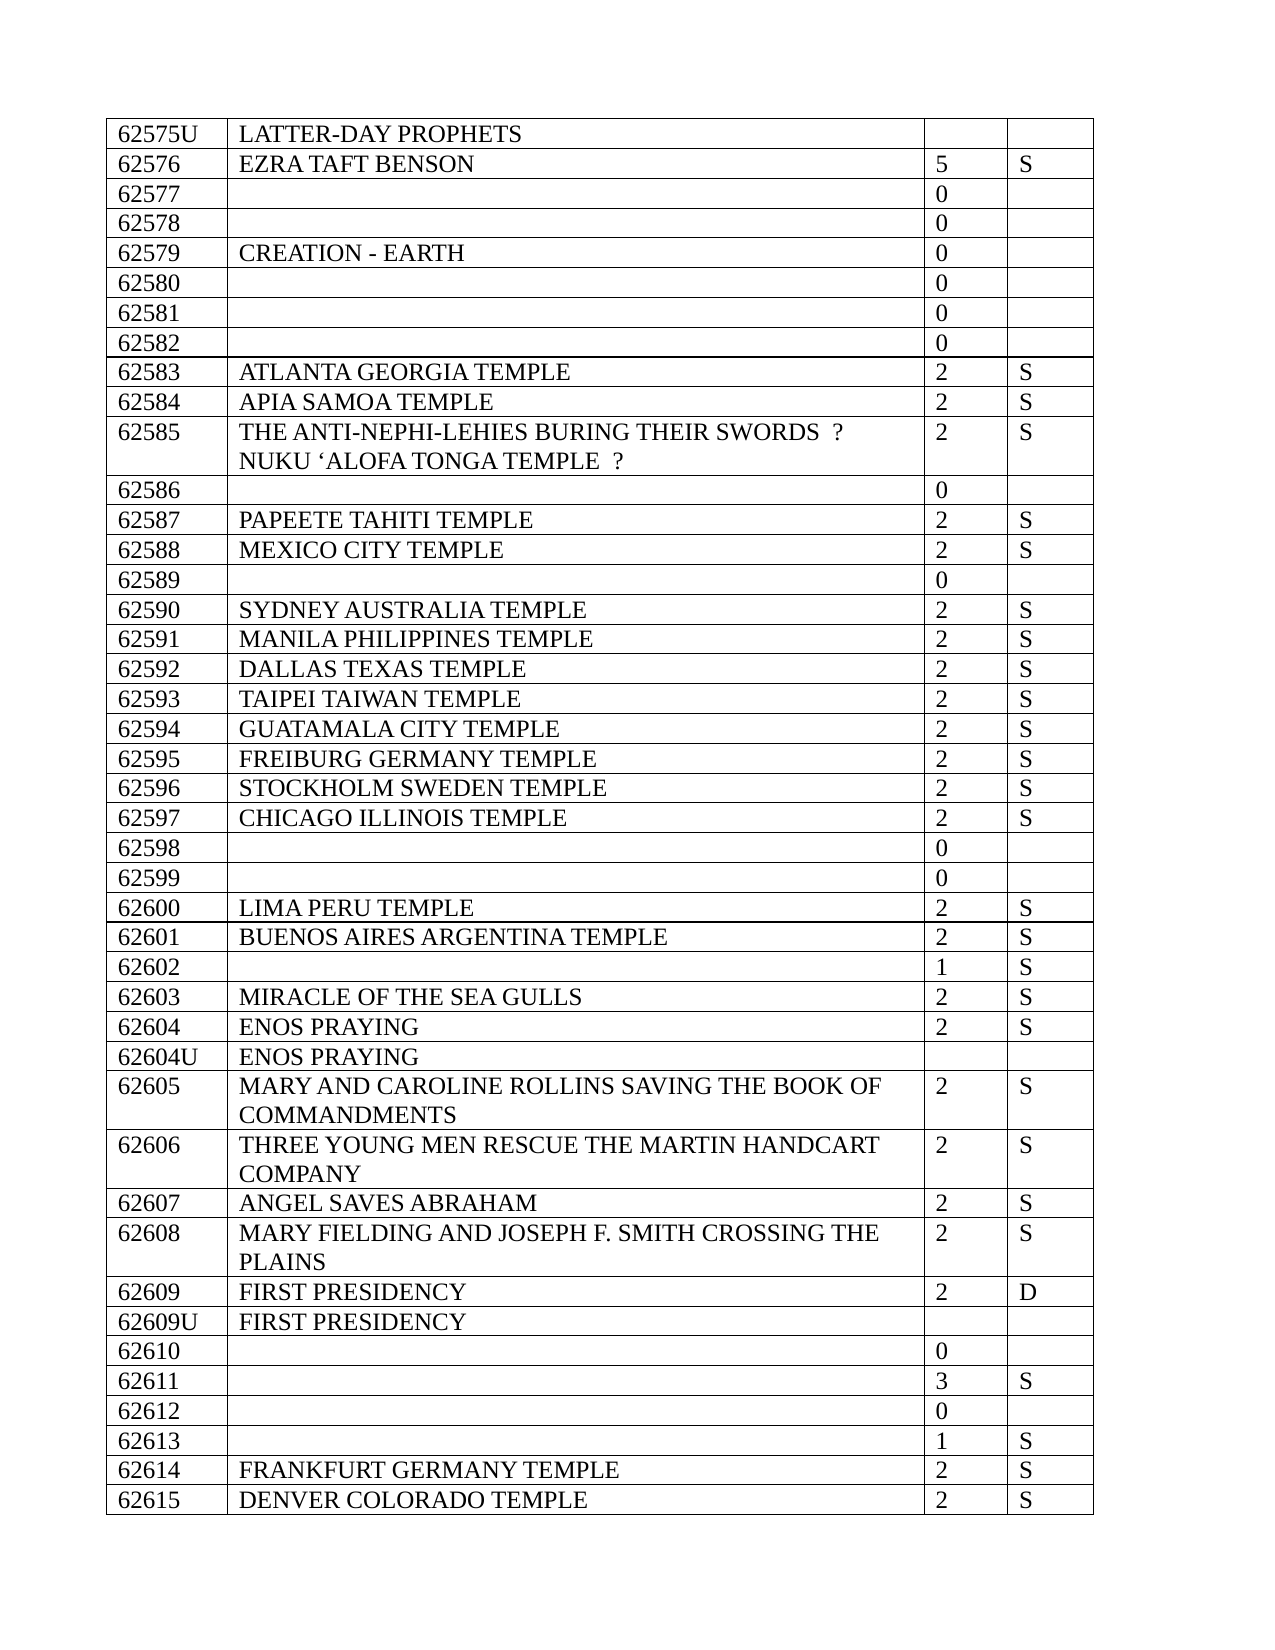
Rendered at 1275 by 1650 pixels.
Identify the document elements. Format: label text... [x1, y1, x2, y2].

table_cell [1008, 863, 1093, 892]
table_cell LIMA PERU TEMPLE [228, 893, 924, 921]
table_cell MEXICO CITY TEMPLE [228, 535, 924, 564]
table_cell S [1008, 417, 1093, 474]
table_cell 0 [925, 328, 1007, 356]
table_cell THREE YOUNG MEN RESCUE THE MARTIN HANDCART COMPANY [228, 1130, 924, 1187]
table_cell 62587 [107, 505, 227, 534]
table_cell GUATAMALA CITY TEMPLE [228, 714, 924, 743]
table_cell [1008, 1396, 1093, 1425]
table_cell S [1008, 387, 1093, 416]
table_cell S [1008, 1130, 1093, 1187]
table_cell FIRST PRESIDENCY [228, 1277, 924, 1306]
table_cell 62605 [107, 1071, 227, 1129]
table_cell 62599 [107, 863, 227, 892]
table_cell S [1008, 1218, 1093, 1276]
table_cell 2 [925, 923, 1007, 951]
table_cell 0 [925, 833, 1007, 862]
table_cell ENOS PRAYING [228, 1012, 924, 1041]
table_cell [1008, 328, 1093, 356]
table_cell 5 [925, 149, 1007, 178]
table_cell S [1008, 505, 1093, 534]
table_cell 0 [925, 1396, 1007, 1425]
table_cell [1008, 179, 1093, 207]
table_cell 0 [925, 209, 1007, 237]
table_cell APIA SAMOA TEMPLE [228, 387, 924, 416]
table_cell S [1008, 595, 1093, 623]
table_cell LATTER-DAY PROPHETS [228, 119, 924, 148]
table_cell S [1008, 358, 1093, 386]
table_cell 2 [925, 744, 1007, 772]
table_cell S [1008, 1456, 1093, 1484]
table_cell 62597 [107, 803, 227, 832]
table_cell S [1008, 1366, 1093, 1395]
table_cell 2 [925, 1218, 1007, 1276]
table_cell 2 [925, 1456, 1007, 1484]
table_cell 62610 [107, 1336, 227, 1365]
table_cell 62590 [107, 595, 227, 623]
table_cell 0 [925, 863, 1007, 892]
table_cell 2 [925, 803, 1007, 832]
table_cell 2 [925, 893, 1007, 921]
table_cell 2 [925, 1189, 1007, 1217]
table_cell CREATION - EARTH [228, 238, 924, 267]
table_cell 62595 [107, 744, 227, 772]
table_cell S [1008, 774, 1093, 802]
table_cell 2 [925, 654, 1007, 683]
table_cell S [1008, 982, 1093, 1011]
table_cell 0 [925, 476, 1007, 504]
table_cell [925, 1307, 1007, 1335]
table_cell 62612 [107, 1396, 227, 1425]
table_cell 62584 [107, 387, 227, 416]
table_cell S [1008, 893, 1093, 921]
table_cell [1008, 565, 1093, 594]
table_cell 62601 [107, 923, 227, 951]
table_cell [1008, 268, 1093, 297]
table_cell [228, 476, 924, 504]
table_cell 62596 [107, 774, 227, 802]
table_cell [1008, 209, 1093, 237]
table_cell [228, 209, 924, 237]
table_cell S [1008, 625, 1093, 653]
table_cell ENOS PRAYING [228, 1042, 924, 1070]
table_cell ATLANTA GEORGIA TEMPLE [228, 358, 924, 386]
table_cell 0 [925, 268, 1007, 297]
table_cell MIRACLE OF THE SEA GULLS [228, 982, 924, 1011]
table_cell FRANKFURT GERMANY TEMPLE [228, 1456, 924, 1484]
table_cell S [1008, 654, 1093, 683]
table_cell 62594 [107, 714, 227, 743]
table_cell [1008, 1042, 1093, 1070]
table_cell PAPEETE TAHITI TEMPLE [228, 505, 924, 534]
table_cell 2 [925, 1130, 1007, 1187]
table_cell S [1008, 1012, 1093, 1041]
table_cell 0 [925, 179, 1007, 207]
table_cell 0 [925, 1336, 1007, 1365]
table_cell [1008, 1336, 1093, 1365]
table_cell 2 [925, 387, 1007, 416]
table_cell [228, 298, 924, 327]
table_cell [1008, 238, 1093, 267]
table_cell 62604 [107, 1012, 227, 1041]
table_cell 62609U [107, 1307, 227, 1335]
table_cell 62593 [107, 684, 227, 713]
table_cell [1008, 119, 1093, 148]
table_cell 62598 [107, 833, 227, 862]
table_cell 0 [925, 565, 1007, 594]
table_cell [228, 1366, 924, 1395]
table_cell 62615 [107, 1485, 227, 1514]
table_cell EZRA TAFT BENSON [228, 149, 924, 178]
table_cell BUENOS AIRES ARGENTINA TEMPLE [228, 923, 924, 951]
table_cell [228, 565, 924, 594]
table_cell 62592 [107, 654, 227, 683]
table_cell 2 [925, 417, 1007, 474]
table_cell 62611 [107, 1366, 227, 1395]
table_cell DALLAS TEXAS TEMPLE [228, 654, 924, 683]
table_cell 62602 [107, 952, 227, 981]
table_cell 62582 [107, 328, 227, 356]
table_cell 2 [925, 1485, 1007, 1514]
table_cell 62613 [107, 1426, 227, 1454]
table_cell [228, 179, 924, 207]
table_cell 62581 [107, 298, 227, 327]
table_cell D [1008, 1277, 1093, 1306]
table_cell [228, 268, 924, 297]
table_cell 62607 [107, 1189, 227, 1217]
table_cell FREIBURG GERMANY TEMPLE [228, 744, 924, 772]
table_cell 62591 [107, 625, 227, 653]
table_cell DENVER COLORADO TEMPLE [228, 1485, 924, 1514]
table_cell MARY FIELDING AND JOSEPH F. SMITH CROSSING THE PLAINS [228, 1218, 924, 1276]
table_cell 2 [925, 684, 1007, 713]
table_cell 2 [925, 1071, 1007, 1129]
table_cell 62586 [107, 476, 227, 504]
table_cell CHICAGO ILLINOIS TEMPLE [228, 803, 924, 832]
table_cell [228, 1396, 924, 1425]
table_cell 62589 [107, 565, 227, 594]
table_cell 62576 [107, 149, 227, 178]
table_cell 62614 [107, 1456, 227, 1484]
table_cell 3 [925, 1366, 1007, 1395]
table_cell 62575U [107, 119, 227, 148]
table_cell S [1008, 923, 1093, 951]
table_cell [228, 328, 924, 356]
table_cell MARY AND CAROLINE ROLLINS SAVING THE BOOK OF COMMANDMENTS [228, 1071, 924, 1129]
table_cell 0 [925, 298, 1007, 327]
table_cell [1008, 298, 1093, 327]
table_cell [228, 833, 924, 862]
table_cell 62606 [107, 1130, 227, 1187]
table_cell 62608 [107, 1218, 227, 1276]
table_cell S [1008, 744, 1093, 772]
table_cell 1 [925, 952, 1007, 981]
table_cell MANILA PHILIPPINES TEMPLE [228, 625, 924, 653]
table_cell 62580 [107, 268, 227, 297]
table_cell FIRST PRESIDENCY [228, 1307, 924, 1335]
table_cell 2 [925, 982, 1007, 1011]
table_cell 2 [925, 625, 1007, 653]
table_cell [1008, 476, 1093, 504]
table_cell 2 [925, 595, 1007, 623]
table_cell S [1008, 684, 1093, 713]
table_cell STOCKHOLM SWEDEN TEMPLE [228, 774, 924, 802]
table_cell S [1008, 149, 1093, 178]
table_cell 62600 [107, 893, 227, 921]
table_cell S [1008, 1189, 1093, 1217]
table_cell 62578 [107, 209, 227, 237]
table_cell [1008, 1307, 1093, 1335]
table_cell 0 [925, 238, 1007, 267]
table_cell 62577 [107, 179, 227, 207]
table_cell 2 [925, 535, 1007, 564]
table_cell S [1008, 1485, 1093, 1514]
table_cell S [1008, 803, 1093, 832]
table_cell [1008, 833, 1093, 862]
table_cell [228, 952, 924, 981]
table_cell 2 [925, 505, 1007, 534]
table_cell SYDNEY AUSTRALIA TEMPLE [228, 595, 924, 623]
table_cell [228, 863, 924, 892]
table_cell TAIPEI TAIWAN TEMPLE [228, 684, 924, 713]
table_cell 62604U [107, 1042, 227, 1070]
table_cell 62583 [107, 358, 227, 386]
table_cell 2 [925, 1277, 1007, 1306]
table_cell ANGEL SAVES ABRAHAM [228, 1189, 924, 1217]
table_cell S [1008, 1426, 1093, 1454]
table_cell 2 [925, 358, 1007, 386]
table_cell 2 [925, 714, 1007, 743]
table_cell [228, 1426, 924, 1454]
table_cell 62579 [107, 238, 227, 267]
table_cell 2 [925, 774, 1007, 802]
table_cell 62585 [107, 417, 227, 474]
table_cell [228, 1336, 924, 1365]
table_cell 2 [925, 1012, 1007, 1041]
table_cell 1 [925, 1426, 1007, 1454]
table_cell 62588 [107, 535, 227, 564]
table_cell S [1008, 952, 1093, 981]
table_cell THE ANTI-NEPHI-LEHIES BURING THEIR SWORDS ? NUKU ‘ALOFA TONGA TEMPLE ? [228, 417, 924, 474]
table_cell [925, 1042, 1007, 1070]
table_cell 62609 [107, 1277, 227, 1306]
table_cell [925, 119, 1007, 148]
table_cell S [1008, 1071, 1093, 1129]
table_cell S [1008, 714, 1093, 743]
table_cell 62603 [107, 982, 227, 1011]
table_cell S [1008, 535, 1093, 564]
